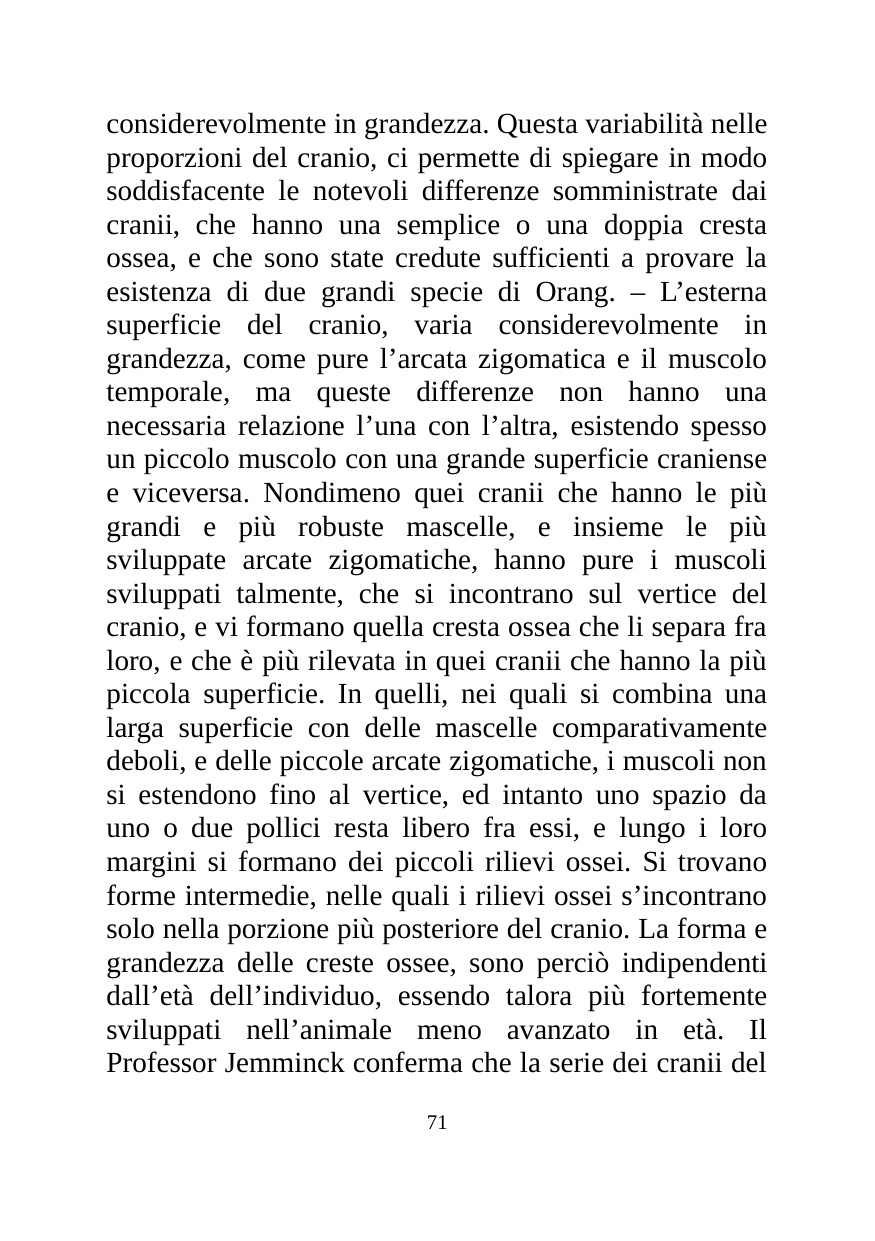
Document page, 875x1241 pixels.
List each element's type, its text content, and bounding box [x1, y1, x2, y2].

text considerevolmente in grandezza. Questa variabilità nelle proporzioni del cranio, ci permette di spiegare in modo soddisfacente le notevoli differenze somministrate dai cranii, che hanno una semplice o una doppia cresta ossea, e che sono state credute sufficienti a provare la esistenza di due grandi specie di Orang. – L’esterna superficie del cranio, varia considerevolmente in grandezza, come pure l’arcata zigomatica e il muscolo temporale, ma queste differenze non hanno una necessaria relazione l’una con l’altra, esistendo spesso un piccolo muscolo con una grande superficie craniense e viceversa. Nondimeno quei cranii che hanno le più grandi e più robuste mascelle, e insieme le più sviluppate arcate zigomatiche, hanno pure i muscoli sviluppati talmente, che si incontrano sul vertice del cranio, e vi formano quella cresta ossea che li separa fra loro, e che è più rilevata in quei cranii che hanno la più piccola superficie. In quelli, nei quali si combina una larga superficie con delle mascelle comparativamente deboli, e delle piccole arcate zigomatiche, i muscoli non si estendono fino al vertice, ed intanto uno spazio da uno o due pollici resta libero fra essi, e lungo i loro margini si formano dei piccoli rilievi ossei. Si trovano forme intermedie, nelle quali i rilievi ossei s’incontrano solo nella porzione più posteriore del cranio. La forma e grandezza delle creste ossee, sono perciò indipendenti dall’età dell’individuo, essendo talora più fortemente sviluppati nell’animale meno avanzato in età. Il Professor Jemminck conferma che la serie dei cranii del [106, 106, 768, 1079]
